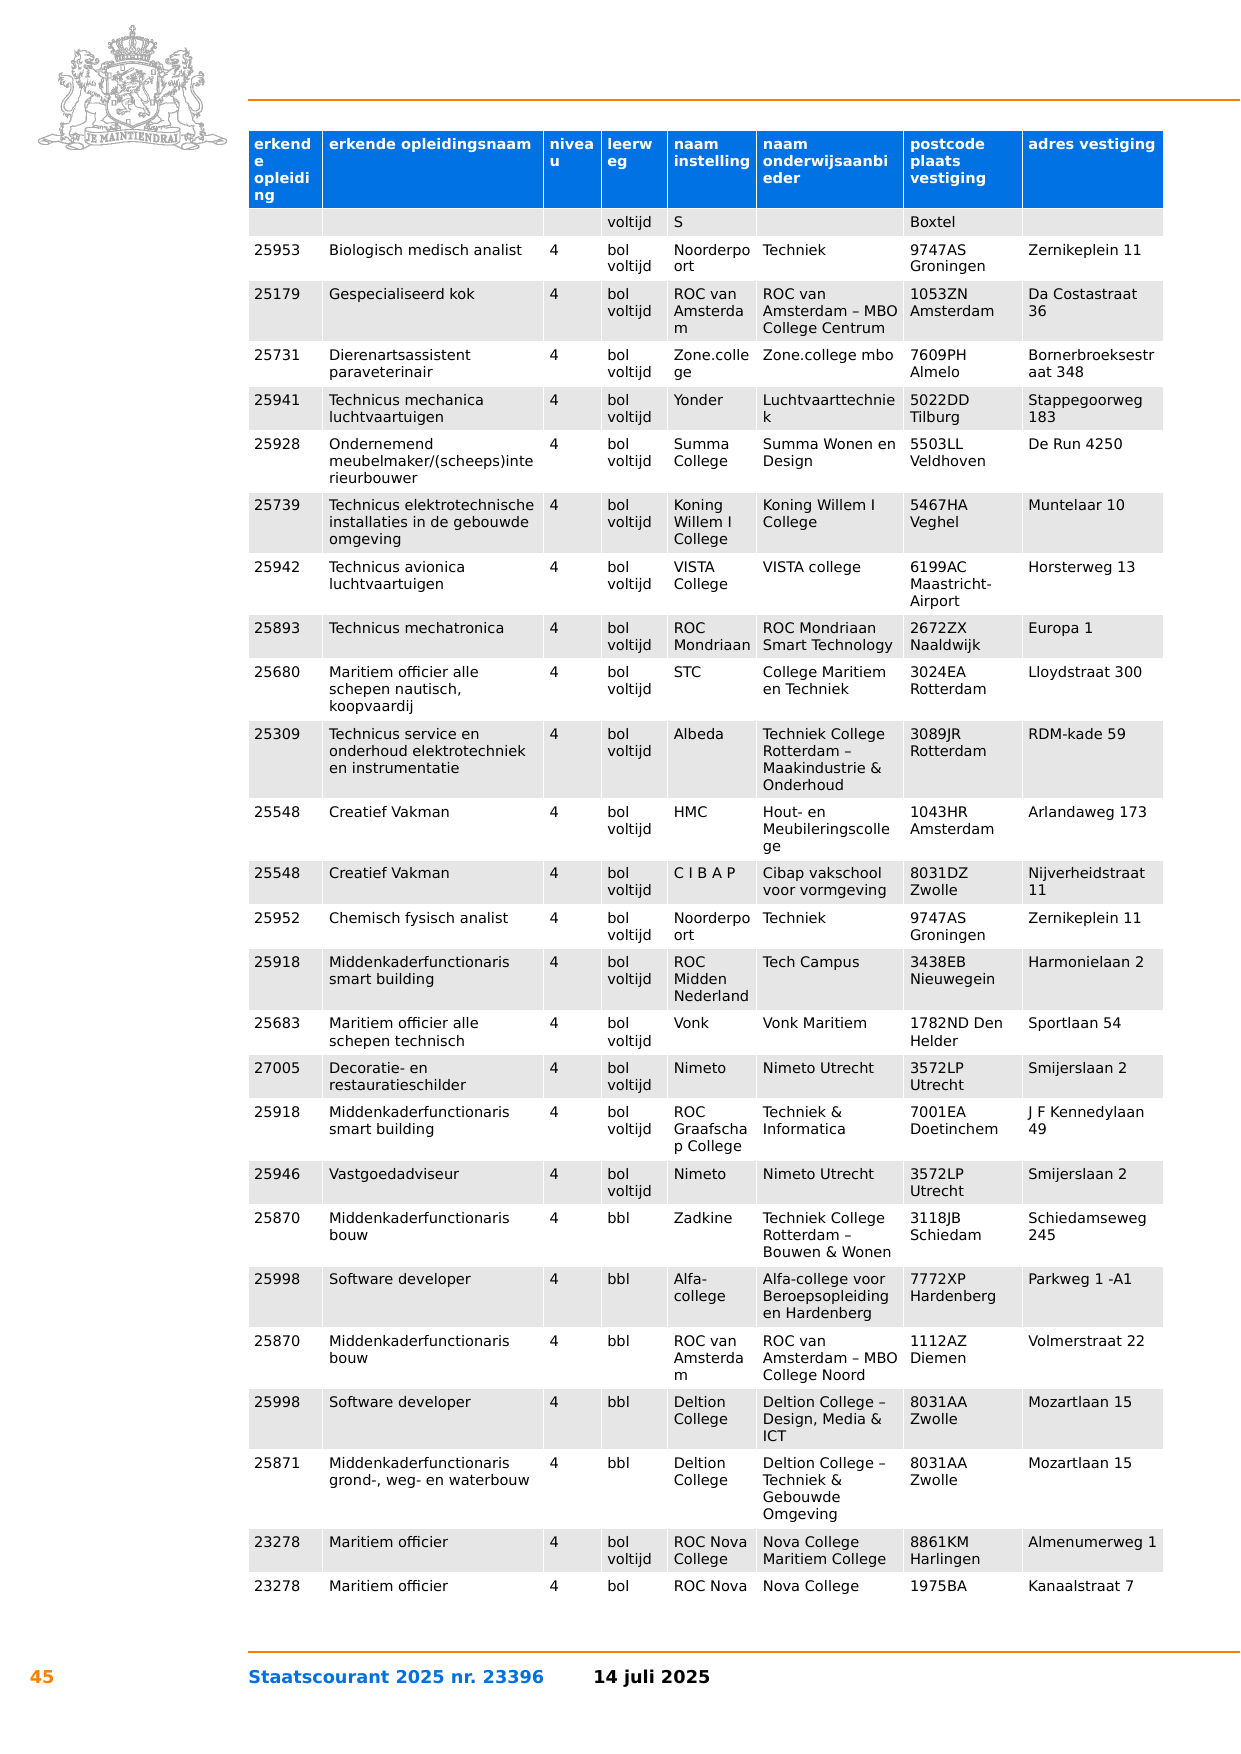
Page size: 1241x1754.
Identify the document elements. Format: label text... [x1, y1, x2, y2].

table_cell Maritiem officier alle schepen technisch [323, 1011, 543, 1054]
table_cell Creatief Vakman [323, 799, 543, 859]
table_cell 4 [544, 1451, 601, 1528]
picture [38, 25, 227, 150]
table_cell bol voltijd [602, 1529, 667, 1572]
table_cell Technicus mechatronica [323, 615, 543, 658]
table_cell VISTA college [757, 554, 903, 614]
table_cell Nimeto [668, 1161, 756, 1204]
table_cell bol voltijd [602, 861, 667, 904]
table_cell 5503LL Veldhoven [904, 431, 1022, 491]
table_cell 1043HR Amsterdam [904, 799, 1022, 859]
table_cell 2672ZX Naaldwijk [904, 615, 1022, 658]
table_cell 25946 [249, 1161, 322, 1204]
table_cell 4 [544, 905, 601, 948]
table_header postcode plaats vestiging [904, 131, 1022, 208]
table_cell Techniek College Rotterdam – Maakindustrie & Onderhoud [757, 721, 903, 798]
table_cell 25731 [249, 343, 322, 386]
table_cell Techniek [757, 905, 903, 948]
table_cell 1782ND Den Helder [904, 1011, 1022, 1054]
table_cell bol voltijd [602, 949, 667, 1010]
table_cell 3118JB Schiedam [904, 1205, 1022, 1266]
table_cell Horsterweg 13 [1023, 554, 1163, 614]
table_cell 8031AA Zwolle [904, 1389, 1022, 1449]
table_cell 4 [544, 281, 601, 341]
table_cell Summa College [668, 431, 756, 491]
table_cell S [668, 209, 756, 236]
table_cell [544, 209, 601, 236]
table_cell Techniek College Rotterdam – Bouwen & Wonen [757, 1205, 903, 1266]
table_cell Middenkaderfunctionaris bouw [323, 1328, 543, 1388]
table_cell 4 [544, 1573, 601, 1600]
table_cell Middenkaderfunctionaris bouw [323, 1205, 543, 1266]
table_cell bol voltijd [602, 799, 667, 859]
table_cell ROC Graafschap College [668, 1100, 756, 1160]
table_cell Vonk Maritiem [757, 1011, 903, 1054]
table_cell Chemisch fysisch analist [323, 905, 543, 948]
table_cell 4 [544, 1161, 601, 1204]
table_cell 6199AC Maastricht-Airport [904, 554, 1022, 614]
table_cell Technicus service en onderhoud elektrotechniek en instrumentatie [323, 721, 543, 798]
table_cell Techniek & Informatica [757, 1100, 903, 1160]
table_cell Almenumerweg 1 [1023, 1529, 1163, 1572]
table_cell 4 [544, 554, 601, 614]
table_cell 25548 [249, 861, 322, 904]
table_cell 5022DD Tilburg [904, 387, 1022, 430]
table_header erkende opleiding [249, 131, 322, 208]
table_cell Zone.college [668, 343, 756, 386]
table_cell Technicus avionica luchtvaartuigen [323, 554, 543, 614]
table_cell Alfa-college voor Beroepsopleidingen Hardenberg [757, 1267, 903, 1327]
table_cell bol voltijd [602, 721, 667, 798]
table_cell Zadkine [668, 1205, 756, 1266]
table_cell ROC van Amsterdam – MBO College Centrum [757, 281, 903, 341]
table_cell 25309 [249, 721, 322, 798]
table_cell 25680 [249, 660, 322, 720]
table_cell Luchtvaarttechniek [757, 387, 903, 430]
table_cell Deltion College [668, 1389, 756, 1449]
table_cell 4 [544, 493, 601, 553]
table_cell Zernikeplein 11 [1023, 905, 1163, 948]
table_cell Hout- en Meubileringscollege [757, 799, 903, 859]
table_cell Technicus mechanica luchtvaartuigen [323, 387, 543, 430]
table_header adres vestiging [1023, 131, 1163, 208]
table_cell bbl [602, 1267, 667, 1327]
table_cell 8861KM Harlingen [904, 1529, 1022, 1572]
table_cell Arlandaweg 173 [1023, 799, 1163, 859]
table_cell ROC Nova College [668, 1529, 756, 1572]
table_cell Vastgoedadviseur [323, 1161, 543, 1204]
table_cell 4 [544, 1011, 601, 1054]
table_cell 25179 [249, 281, 322, 341]
table_cell ROC Midden Nederland [668, 949, 756, 1010]
table_cell [1023, 209, 1163, 236]
table_cell Volmerstraat 22 [1023, 1328, 1163, 1388]
table_cell Technicus elektrotechnische installaties in de gebouwde omgeving [323, 493, 543, 553]
table_cell Sportlaan 54 [1023, 1011, 1163, 1054]
table_cell bol voltijd [602, 281, 667, 341]
table_cell 25918 [249, 949, 322, 1010]
table_cell College Maritiem en Techniek [757, 660, 903, 720]
table_cell Zone.college mbo [757, 343, 903, 386]
table_cell Software developer [323, 1267, 543, 1327]
table_cell 3572LP Utrecht [904, 1161, 1022, 1204]
table_cell bbl [602, 1451, 667, 1528]
table_cell Zernikeplein 11 [1023, 237, 1163, 280]
table_cell Noorderpoort [668, 905, 756, 948]
table_cell 4 [544, 799, 601, 859]
table_cell 25548 [249, 799, 322, 859]
table_cell 4 [544, 861, 601, 904]
table_cell Parkweg 1 -A1 [1023, 1267, 1163, 1327]
table_cell Middenkaderfunctionaris smart building [323, 949, 543, 1010]
table_cell 25998 [249, 1389, 322, 1449]
table_cell 25953 [249, 237, 322, 280]
table_cell ROC van Amsterdam – MBO College Noord [757, 1328, 903, 1388]
table_cell Boxtel [904, 209, 1022, 236]
table_cell Schiedamseweg 245 [1023, 1205, 1163, 1266]
table_header naam onderwijsaanbieder [757, 131, 903, 208]
table_cell De Run 4250 [1023, 431, 1163, 491]
table_cell J F Kennedylaan 49 [1023, 1100, 1163, 1160]
table_cell ROC van Amsterdam [668, 281, 756, 341]
table_cell 25942 [249, 554, 322, 614]
table_cell 25941 [249, 387, 322, 430]
table_cell Dierenartsassistent paraveterinair [323, 343, 543, 386]
table_cell Nijverheidstraat 11 [1023, 861, 1163, 904]
table_cell Kanaalstraat 7 [1023, 1573, 1163, 1600]
table_cell Koning Willem I College [668, 493, 756, 553]
table_cell bbl [602, 1328, 667, 1388]
table_cell [249, 209, 322, 236]
table_cell 25870 [249, 1328, 322, 1388]
table_cell bbl [602, 1389, 667, 1449]
table_cell bol voltijd [602, 1011, 667, 1054]
table_cell 27005 [249, 1055, 322, 1098]
table_cell voltijd [602, 209, 667, 236]
table_cell Software developer [323, 1389, 543, 1449]
table_cell Cibap vakschool voor vormgeving [757, 861, 903, 904]
table_cell Middenkaderfunctionaris grond-, weg- en waterbouw [323, 1451, 543, 1528]
table_cell Maritiem officier [323, 1573, 543, 1600]
table_cell Creatief Vakman [323, 861, 543, 904]
table_cell Nimeto [668, 1055, 756, 1098]
table_cell 25893 [249, 615, 322, 658]
table_cell 23278 [249, 1529, 322, 1572]
table_cell 3089JR Rotterdam [904, 721, 1022, 798]
table_cell bol voltijd [602, 1161, 667, 1204]
table_cell 23278 [249, 1573, 322, 1600]
table_cell Summa Wonen en Design [757, 431, 903, 491]
table_cell Smijerslaan 2 [1023, 1161, 1163, 1204]
table_cell 25683 [249, 1011, 322, 1054]
table_cell C I B A P [668, 861, 756, 904]
table_cell bol [602, 1573, 667, 1600]
table_cell 25952 [249, 905, 322, 948]
table_cell 3438EB Nieuwegein [904, 949, 1022, 1010]
table_cell bol voltijd [602, 905, 667, 948]
table_header naam instelling [668, 131, 756, 208]
table_cell Albeda [668, 721, 756, 798]
table_cell STC [668, 660, 756, 720]
table_cell Nova College [757, 1573, 903, 1600]
table_cell 4 [544, 387, 601, 430]
table_cell 4 [544, 1328, 601, 1388]
table_cell bol voltijd [602, 615, 667, 658]
table_cell ROC Mondriaan [668, 615, 756, 658]
table_cell [757, 209, 903, 236]
table_cell Lloydstraat 300 [1023, 660, 1163, 720]
table_cell 25928 [249, 431, 322, 491]
table_cell 8031DZ Zwolle [904, 861, 1022, 904]
table_cell Deltion College – Techniek & Gebouwde Omgeving [757, 1451, 903, 1528]
table_cell 7772XP Hardenberg [904, 1267, 1022, 1327]
table_cell 4 [544, 1100, 601, 1160]
table_header niveau [544, 131, 601, 208]
table_cell [323, 209, 543, 236]
table_cell Nimeto Utrecht [757, 1055, 903, 1098]
table_cell 3572LP Utrecht [904, 1055, 1022, 1098]
table_cell Bornerbroeksestraat 348 [1023, 343, 1163, 386]
table_cell 8031AA Zwolle [904, 1451, 1022, 1528]
table_cell 4 [544, 1529, 601, 1572]
table_header leerweg [602, 131, 667, 208]
table_header erkende opleidingsnaam [323, 131, 543, 208]
table_cell bol voltijd [602, 493, 667, 553]
table_cell 4 [544, 949, 601, 1010]
table_cell Maritiem officier [323, 1529, 543, 1572]
table_cell bol voltijd [602, 1100, 667, 1160]
table_cell 5467HA Veghel [904, 493, 1022, 553]
table_cell 25918 [249, 1100, 322, 1160]
table_cell Maritiem officier alle schepen nautisch, koopvaardij [323, 660, 543, 720]
table_cell 3024EA Rotterdam [904, 660, 1022, 720]
table_cell Gespecialiseerd kok [323, 281, 543, 341]
table_cell 25998 [249, 1267, 322, 1327]
table_cell Muntelaar 10 [1023, 493, 1163, 553]
table_cell bol voltijd [602, 554, 667, 614]
table_cell 1975BA [904, 1573, 1022, 1600]
table_cell Deltion College [668, 1451, 756, 1528]
table_cell Techniek [757, 237, 903, 280]
table_cell Noorderpoort [668, 237, 756, 280]
table_cell RDM-kade 59 [1023, 721, 1163, 798]
table_cell Biologisch medisch analist [323, 237, 543, 280]
table_cell Europa 1 [1023, 615, 1163, 658]
table_cell 4 [544, 1055, 601, 1098]
table_cell Da Costastraat 36 [1023, 281, 1163, 341]
table_cell Alfa-college [668, 1267, 756, 1327]
table_cell ROC van Amsterdam [668, 1328, 756, 1388]
table_cell 25870 [249, 1205, 322, 1266]
table_cell 4 [544, 615, 601, 658]
table_cell 7001EA Doetinchem [904, 1100, 1022, 1160]
table_cell 4 [544, 343, 601, 386]
table_cell Smijerslaan 2 [1023, 1055, 1163, 1098]
table_cell bol voltijd [602, 1055, 667, 1098]
table_cell 4 [544, 1205, 601, 1266]
table_cell Nimeto Utrecht [757, 1161, 903, 1204]
table_cell 4 [544, 1267, 601, 1327]
table_cell 9747AS Groningen [904, 237, 1022, 280]
table_cell Nova College Maritiem College [757, 1529, 903, 1572]
table_cell VISTA College [668, 554, 756, 614]
table_cell Vonk [668, 1011, 756, 1054]
table_cell bol voltijd [602, 343, 667, 386]
table_cell Mozartlaan 15 [1023, 1389, 1163, 1449]
table_cell 9747AS Groningen [904, 905, 1022, 948]
table_cell bol voltijd [602, 431, 667, 491]
table_cell HMC [668, 799, 756, 859]
table_cell bol voltijd [602, 387, 667, 430]
table_cell Stappegoorweg 183 [1023, 387, 1163, 430]
table_cell 25871 [249, 1451, 322, 1528]
table_cell 1112AZ Diemen [904, 1328, 1022, 1388]
table_cell 1053ZN Amsterdam [904, 281, 1022, 341]
table_cell Mozartlaan 15 [1023, 1451, 1163, 1528]
table_cell Tech Campus [757, 949, 903, 1010]
table_cell Yonder [668, 387, 756, 430]
table_cell 4 [544, 237, 601, 280]
table_cell 4 [544, 1389, 601, 1449]
table_cell 7609PH Almelo [904, 343, 1022, 386]
table_cell bbl [602, 1205, 667, 1266]
table_cell 4 [544, 431, 601, 491]
table_cell bol voltijd [602, 237, 667, 280]
table_cell ROC Nova [668, 1573, 756, 1600]
table_cell 25739 [249, 493, 322, 553]
table_cell Middenkaderfunctionaris smart building [323, 1100, 543, 1160]
table_cell Harmonielaan 2 [1023, 949, 1163, 1010]
table_cell Koning Willem I College [757, 493, 903, 553]
table_cell Deltion College – Design, Media & ICT [757, 1389, 903, 1449]
table_cell Decoratie- en restauratieschilder [323, 1055, 543, 1098]
table_cell 4 [544, 660, 601, 720]
table_cell 4 [544, 721, 601, 798]
table_cell Ondernemend meubelmaker/(scheeps)interieurbouwer [323, 431, 543, 491]
table_cell bol voltijd [602, 660, 667, 720]
table_cell ROC Mondriaan Smart Technology [757, 615, 903, 658]
